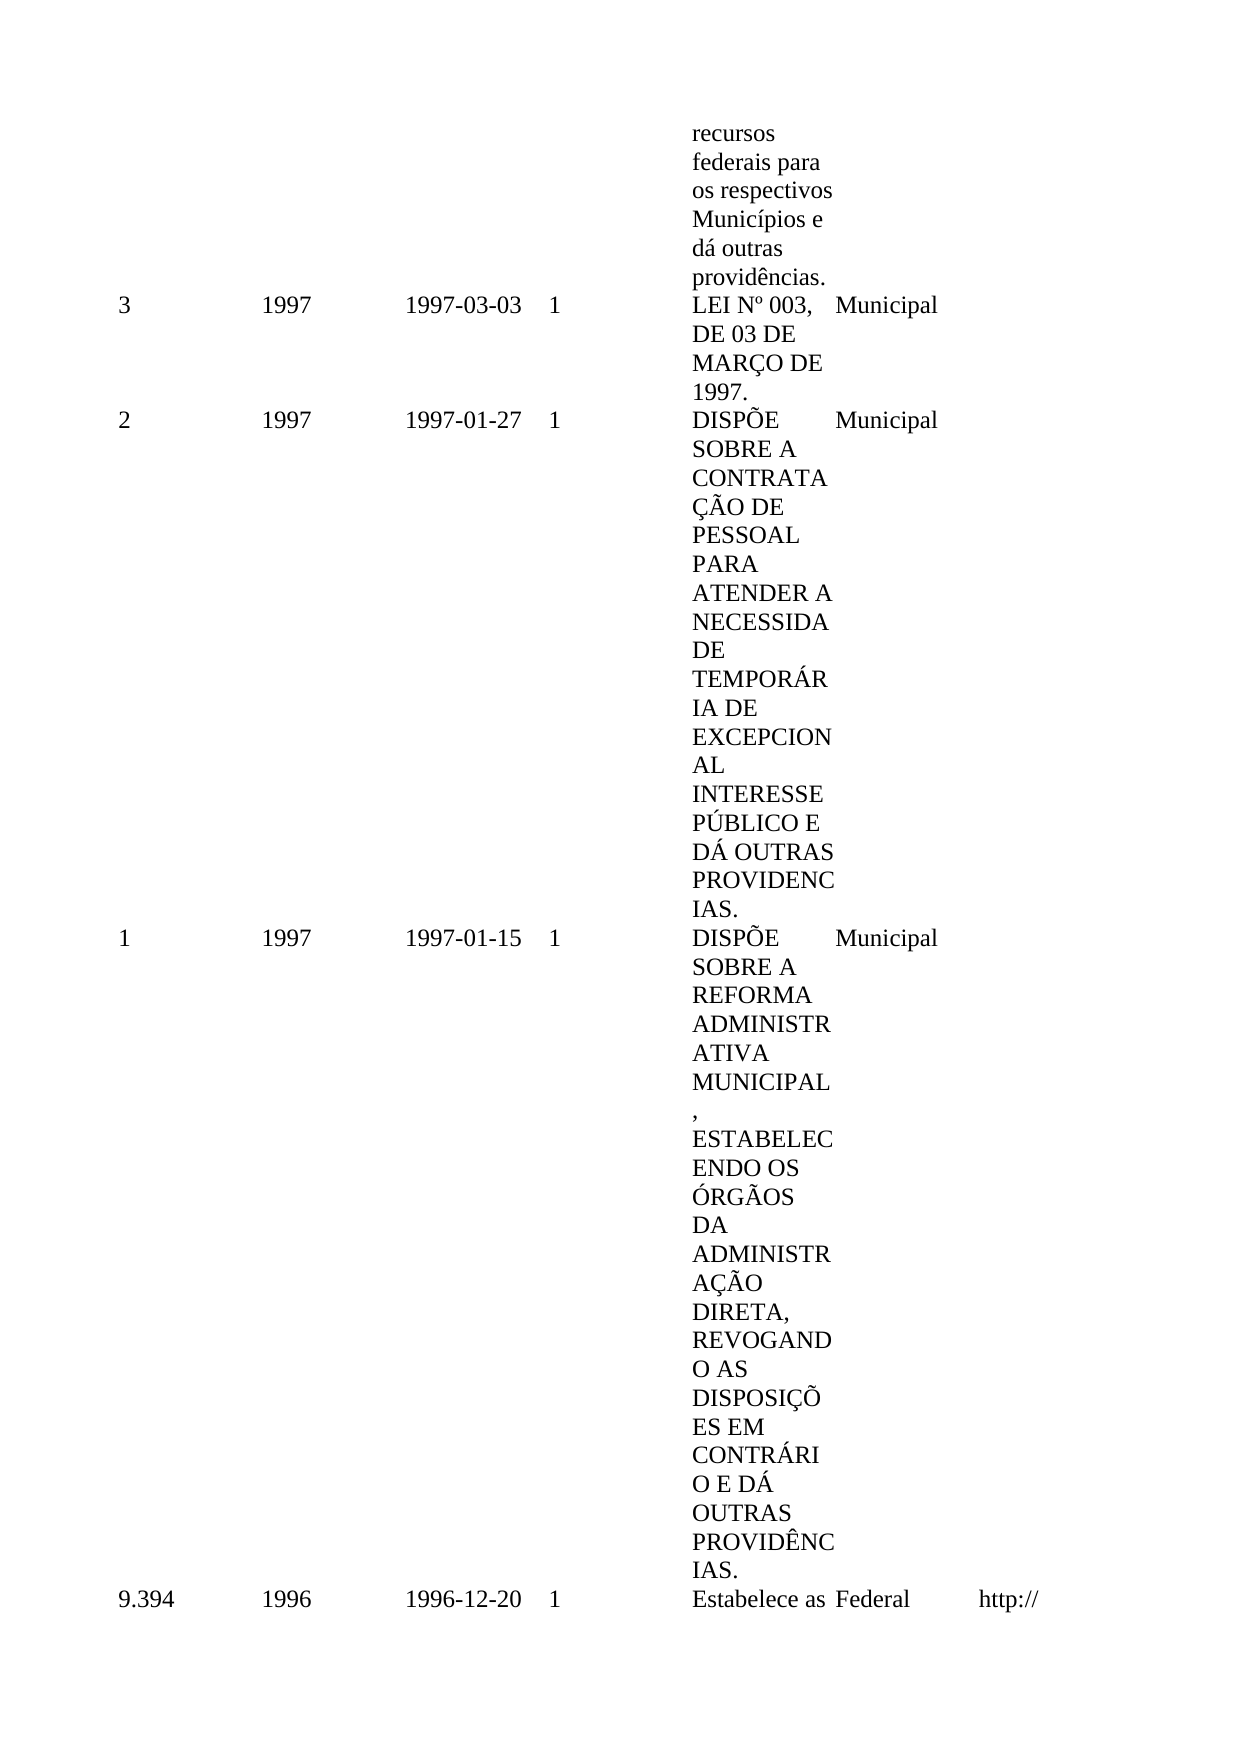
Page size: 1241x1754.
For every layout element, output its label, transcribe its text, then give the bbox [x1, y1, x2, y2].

table_cell [548, 118, 692, 291]
table_cell Estabelece as [692, 1584, 835, 1613]
table_cell 1 [548, 923, 692, 1584]
table_cell http:// [979, 1584, 1122, 1613]
table_cell 1 [118, 923, 261, 1584]
table_cell [835, 118, 979, 291]
table_cell 1997 [261, 406, 405, 923]
table_cell Municipal [835, 291, 979, 406]
table_cell 9.394 [118, 1584, 261, 1613]
table_cell 1997-01-27 [405, 406, 548, 923]
table_cell 1997-03-03 [405, 291, 548, 406]
table_cell [261, 118, 405, 291]
table_cell 1996-12-20 [405, 1584, 548, 1613]
table_cell [118, 118, 261, 291]
table_cell Municipal [835, 406, 979, 923]
table_cell [979, 291, 1122, 406]
table_cell 1 [548, 291, 692, 406]
table_cell 1 [548, 406, 692, 923]
table_cell DISPÕE SOBRE A CONTRATAÇÃO DE PESSOAL PARA ATENDER A NECESSIDADE TEMPORÁRIA DE EXCEPCIONAL INTERESSE PÚBLICO E DÁ OUTRAS PROVIDENCIAS. [692, 406, 835, 923]
table_cell 1997-01-15 [405, 923, 548, 1584]
table_cell 3 [118, 291, 261, 406]
table_cell Federal [835, 1584, 979, 1613]
table_cell recursos federais para os respectivos Municípios e dá outras providências. [692, 118, 835, 291]
table_cell DISPÕE SOBRE A REFORMA ADMINISTRATIVA MUNICIPAL, ESTABELECENDO OS ÓRGÃOS DA ADMINISTRAÇÃO DIRETA, REVOGANDO AS DISPOSIÇÕES EM CONTRÁRIO E DÁ OUTRAS PROVIDÊNCIAS. [692, 923, 835, 1584]
table_cell [979, 923, 1122, 1584]
table_cell [979, 406, 1122, 923]
table_cell 1997 [261, 291, 405, 406]
table_cell 2 [118, 406, 261, 923]
table_cell 1 [548, 1584, 692, 1613]
table_cell LEI Nº 003, DE 03 DE MARÇO DE 1997. [692, 291, 835, 406]
table_cell Municipal [835, 923, 979, 1584]
table_cell 1996 [261, 1584, 405, 1613]
table_cell 1997 [261, 923, 405, 1584]
table_cell [979, 118, 1122, 291]
table_cell [405, 118, 548, 291]
